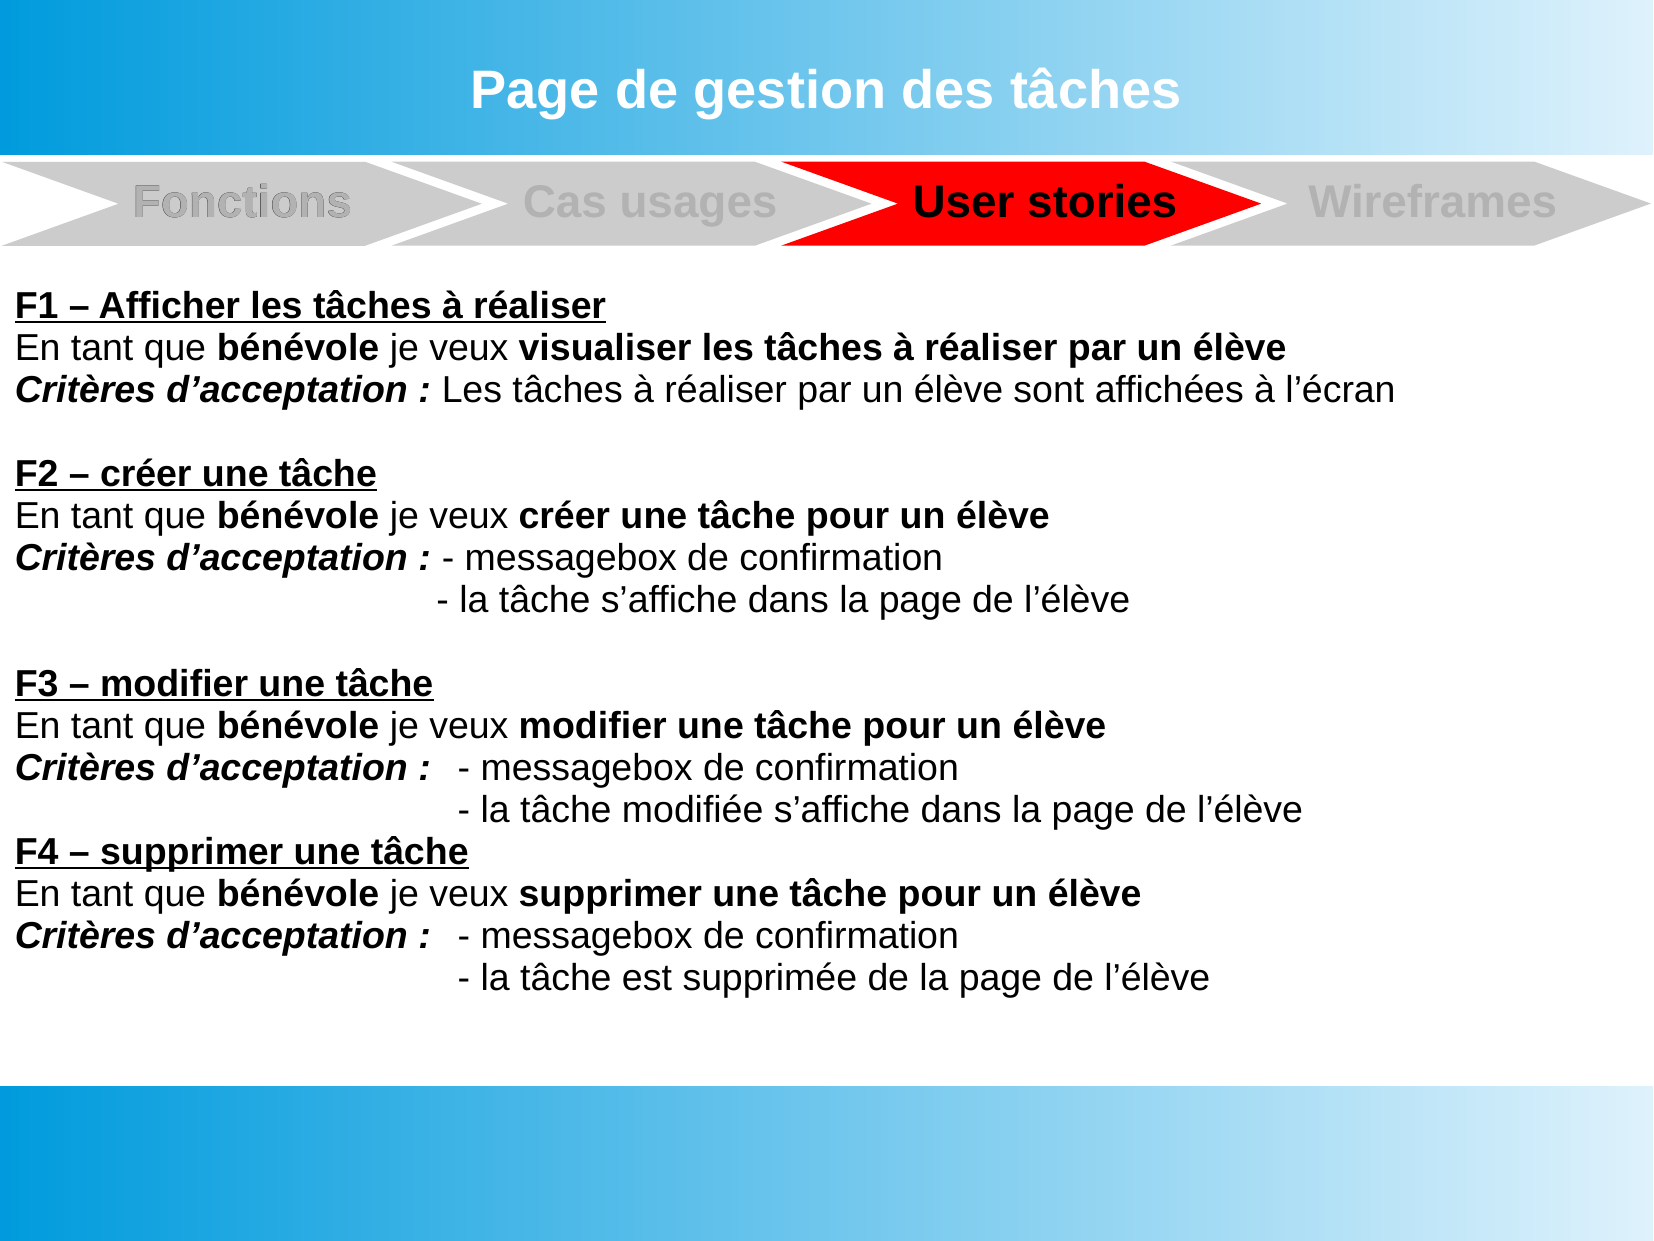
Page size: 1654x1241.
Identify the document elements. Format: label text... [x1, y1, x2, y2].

text_box [781, 161, 1175, 246]
text_box [1170, 161, 1564, 246]
text_box Cas usages [508, 168, 813, 235]
text_box User stories [897, 168, 1203, 235]
title Page de gestion des tâches [82, 37, 1571, 143]
text_box Wireframes [1293, 168, 1599, 235]
text_box F1 – Afficher les tâches à réaliser En tant que bénévole je veux visualiser les tâches à réaliser par un élève Critères d’acceptation : Les tâches à réaliser par un élève sont affichées à l’écran F2 – créer une tâche En tant que bénévole je veux créer une tâche pour un élève Critères d’acceptation : - messagebox de confirmation - la tâche s’affiche dans la page de l’élève F3 – modifier une tâche En tant que bénévole je veux modifier une tâche pour un élève Critères d’acceptation : - messagebox de confirmation - la tâche modifiée s’affiche dans la page de l’élève F4 – supprimer une tâche En tant que bénévole je veux supprimer une tâche pour un élève Critères d’acceptation : - messagebox de confirmation - la tâche est supprimée de la page de l’élève [0, 277, 1646, 1073]
text_box [1203, 182, 1262, 225]
text_box Fonctions [118, 168, 423, 235]
text_box [391, 161, 785, 246]
text_box [813, 182, 872, 225]
text_box [1599, 184, 1651, 223]
text_box [423, 182, 482, 225]
text_box [1, 161, 396, 246]
